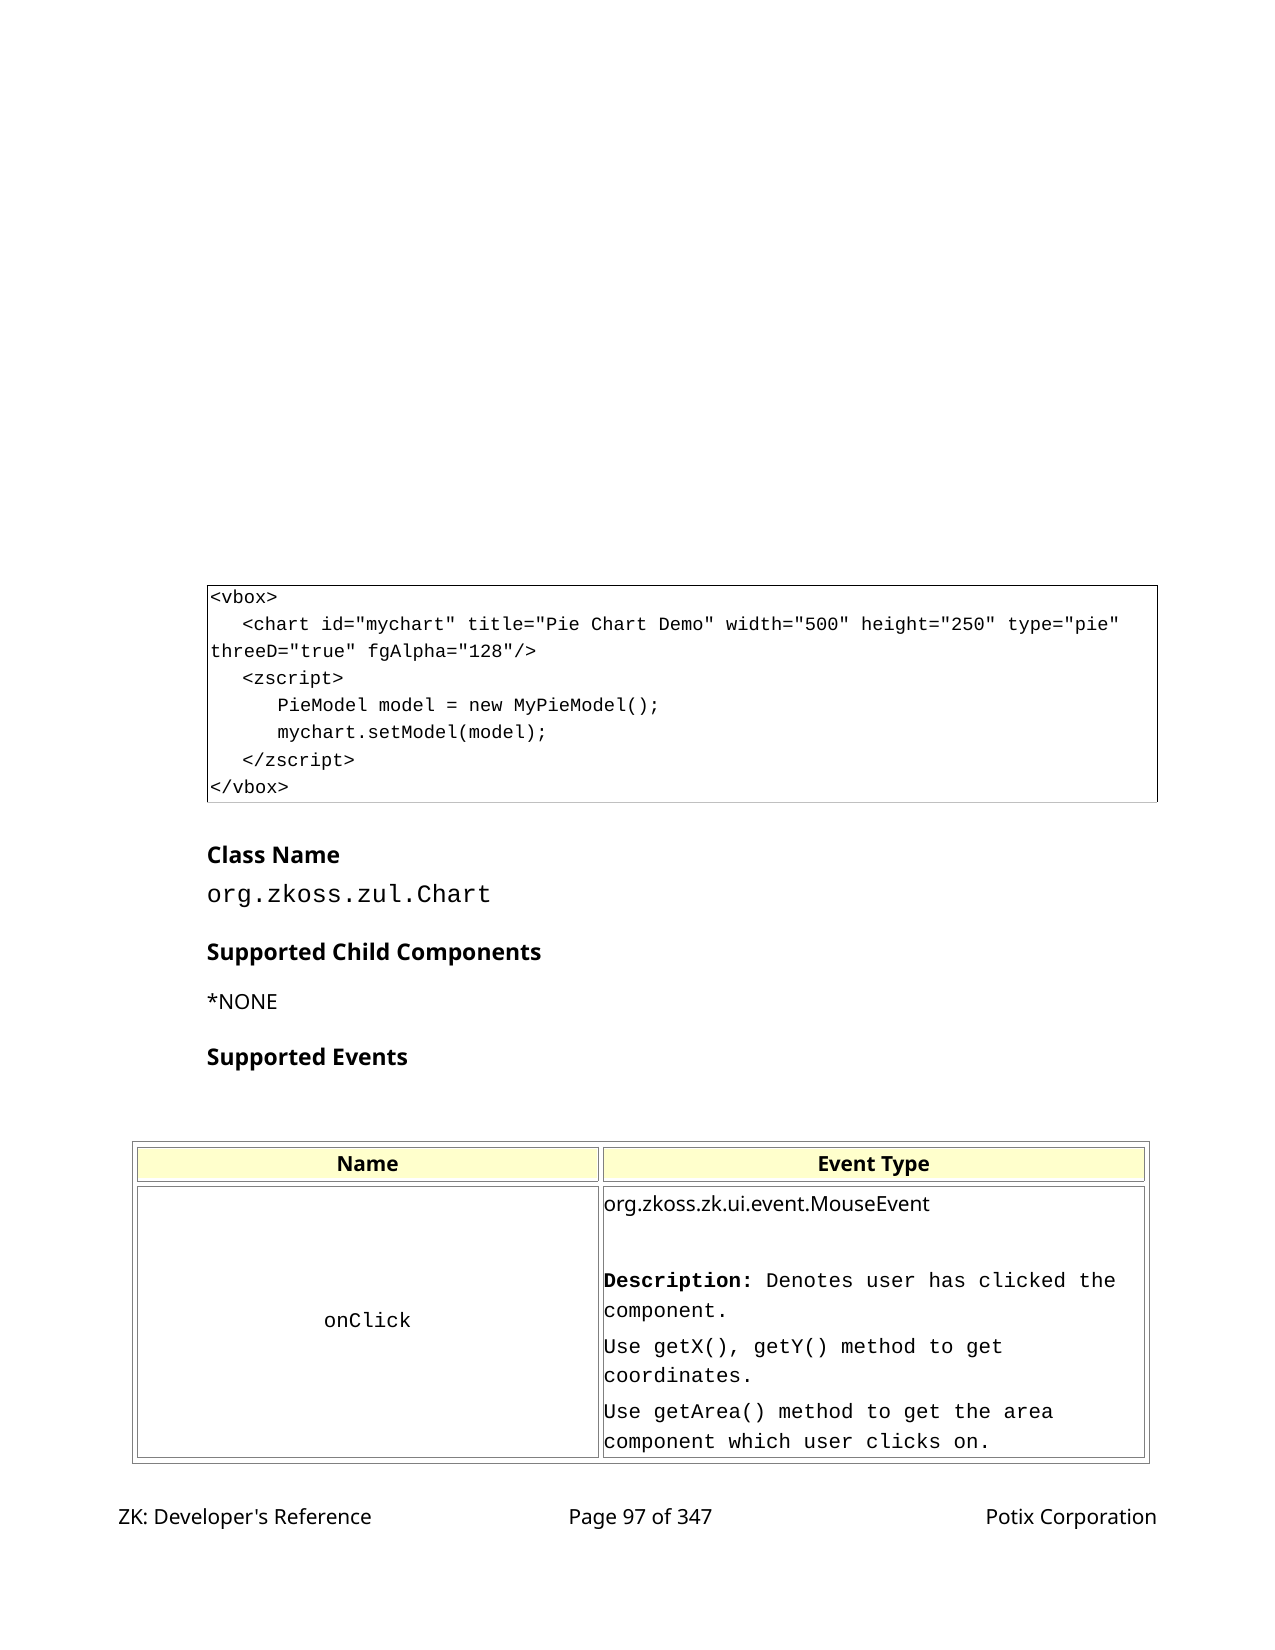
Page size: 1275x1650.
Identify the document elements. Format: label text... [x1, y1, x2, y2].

text <zscript> [208, 666, 1157, 690]
text PieModel model = new MyPieModel(); [208, 693, 1157, 717]
table_cell onClick [134, 1181, 600, 1457]
text mychart.setModel(model); [208, 720, 1157, 744]
text *NONE [207, 987, 1157, 1016]
subtitle Supported Child Components [207, 935, 1157, 967]
subtitle Supported Events [207, 1041, 1157, 1072]
text <chart id="mychart" title="Pie Chart Demo" width="500" height="250" type="pie" threeD="true" fgAlpha="128"/> [208, 612, 1157, 663]
text <vbox> [208, 586, 1157, 609]
table_header Name [134, 1142, 600, 1181]
text </vbox> [208, 774, 1157, 802]
table_cell org.zkoss.zk.ui.event.MouseEvent Description: Denotes user has clicked the component. Use getX(), getY() method to get coordinates. Use getArea() method to get the area component which user clicks on. [600, 1181, 1147, 1457]
text org.zkoss.zul.Chart [207, 882, 1157, 910]
table_header Event Type [600, 1142, 1147, 1181]
text </zscript> [208, 747, 1157, 772]
subtitle Class Name [207, 838, 1157, 870]
